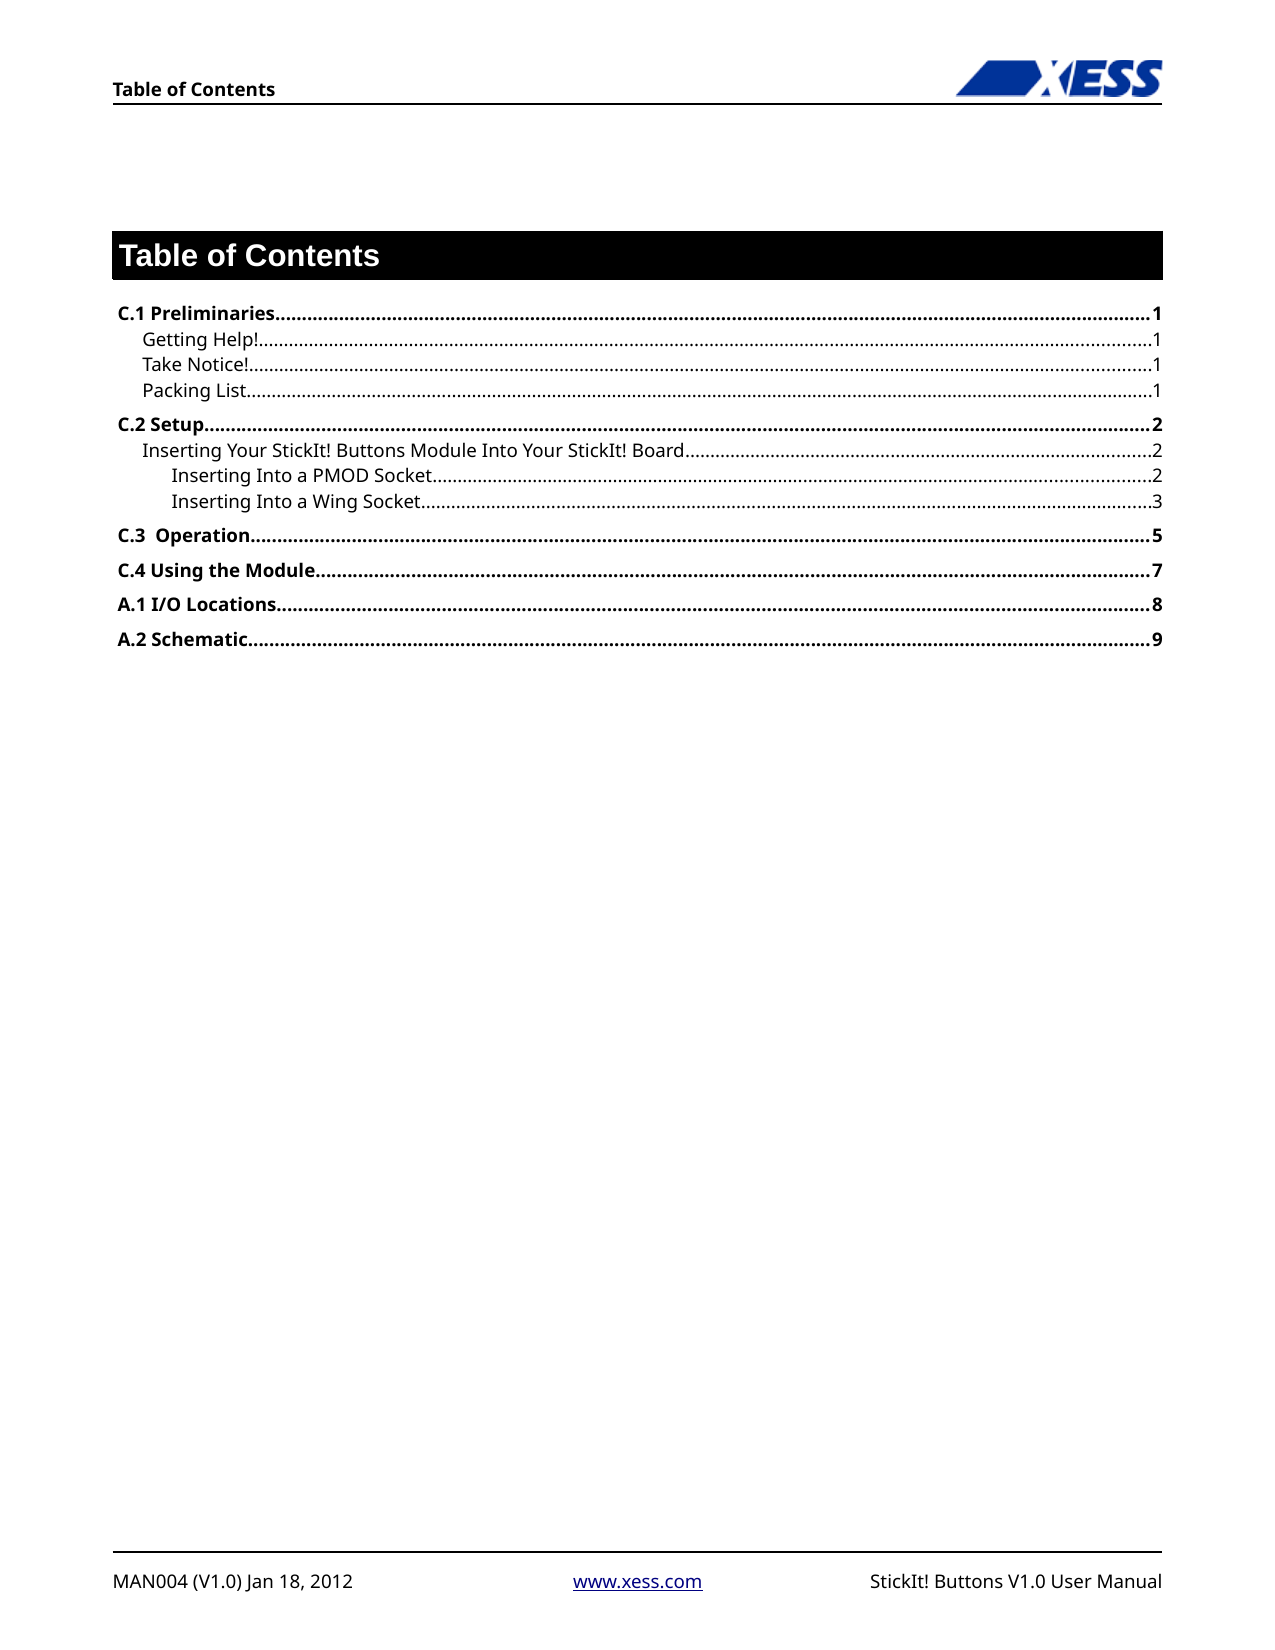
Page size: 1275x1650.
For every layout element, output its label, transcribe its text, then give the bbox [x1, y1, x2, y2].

text C.1 Preliminaries 1 [112, 300, 1162, 326]
text A.2 Schematic 9 [112, 626, 1162, 651]
text Getting Help! 1 [142, 326, 1162, 351]
text C.3 Operation 5 [112, 522, 1162, 548]
text C.4 Using the Module 7 [112, 557, 1162, 582]
text Inserting Into a PMOD Socket 2 [171, 462, 1162, 488]
text Inserting Your StickIt! Buttons Module Into Your StickIt! Board 2 [142, 437, 1162, 462]
subtitle Table of Contents [114, 232, 1162, 279]
text Packing List 1 [142, 377, 1162, 402]
text C.2 Setup 2 [112, 411, 1162, 437]
text A.1 I/O Locations 8 [112, 591, 1162, 617]
text Inserting Into a Wing Socket 3 [171, 488, 1162, 513]
text Take Notice! 1 [142, 351, 1162, 377]
picture [955, 60, 1163, 97]
